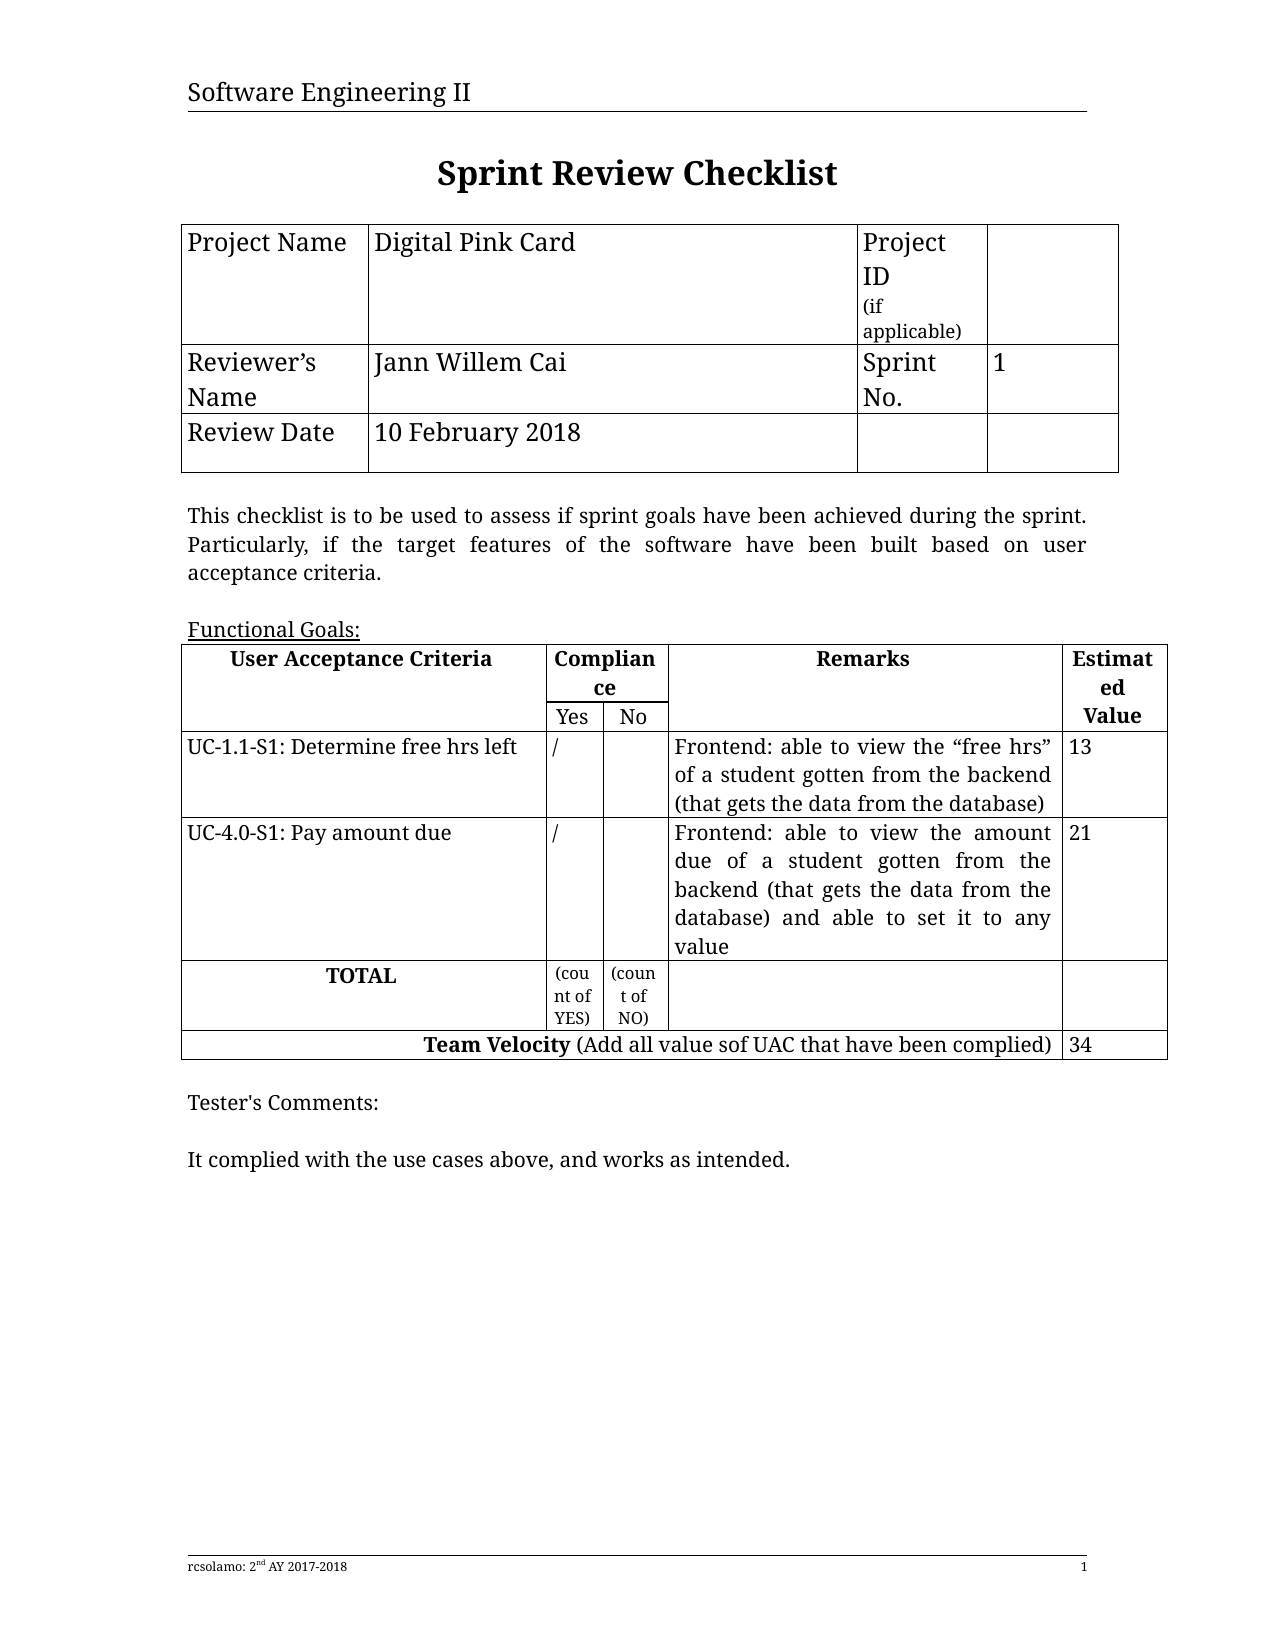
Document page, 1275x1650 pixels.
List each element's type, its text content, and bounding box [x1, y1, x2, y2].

table_cell Sprint No. [858, 345, 987, 413]
table_cell [669, 961, 1062, 1029]
table_header Remarks [669, 645, 1062, 731]
table_cell Frontend: able to view the amount due of a student gotten from the backend (that gets the data from the database) and able to set it to any value [669, 818, 1062, 960]
table_cell [988, 414, 1118, 472]
text Functional Goals: [187, 615, 1087, 643]
table_cell TOTAL [182, 961, 546, 1029]
table_cell Team Velocity (Add all value sof UAC that have been complied) [182, 1031, 1062, 1059]
table_cell Reviewer’s Name [182, 345, 368, 413]
table_cell Yes [547, 703, 603, 731]
table_cell / [547, 732, 603, 817]
text Tester's Comments: [187, 1088, 1087, 1117]
table_cell Frontend: able to view the “free hrs” of a student gotten from the backend (that gets the data from the database) [669, 732, 1062, 817]
table_cell 34 [1063, 1031, 1167, 1059]
table_cell (count of NO) [604, 961, 668, 1029]
table_header [988, 225, 1118, 344]
table_header Digital Pink Card [369, 225, 857, 344]
table_header Project Name [182, 225, 368, 344]
table_header User Acceptance Criteria [182, 645, 546, 731]
table_cell (count of YES) [547, 961, 603, 1029]
table_cell UC-1.1-S1: Determine free hrs left [182, 732, 546, 817]
table_header Compliance [547, 645, 668, 701]
table_cell 21 [1063, 818, 1167, 960]
table_cell Review Date [182, 414, 368, 472]
table_cell 1 [988, 345, 1118, 413]
table_cell UC-4.0-S1: Pay amount due [182, 818, 546, 960]
text This checklist is to be used to assess if sprint goals have been achieved during the sprint. Particularly, if the target features of the software have been built based on user acceptance criteria. [187, 501, 1087, 587]
table_cell Jann Willem Cai [369, 345, 857, 413]
table_cell 13 [1063, 732, 1167, 817]
table_cell No [604, 703, 668, 731]
table_cell [604, 818, 668, 960]
table_cell [858, 414, 987, 472]
table_header Estimated Value [1063, 645, 1167, 731]
table_cell [1063, 961, 1167, 1029]
text It complied with the use cases above, and works as intended. [187, 1145, 1087, 1174]
table_cell [604, 732, 668, 817]
table_cell / [547, 818, 603, 960]
text Sprint Review Checklist [187, 150, 1087, 195]
table_header Project ID (if applicable) [858, 225, 987, 344]
table_cell 10 February 2018 [369, 414, 857, 472]
